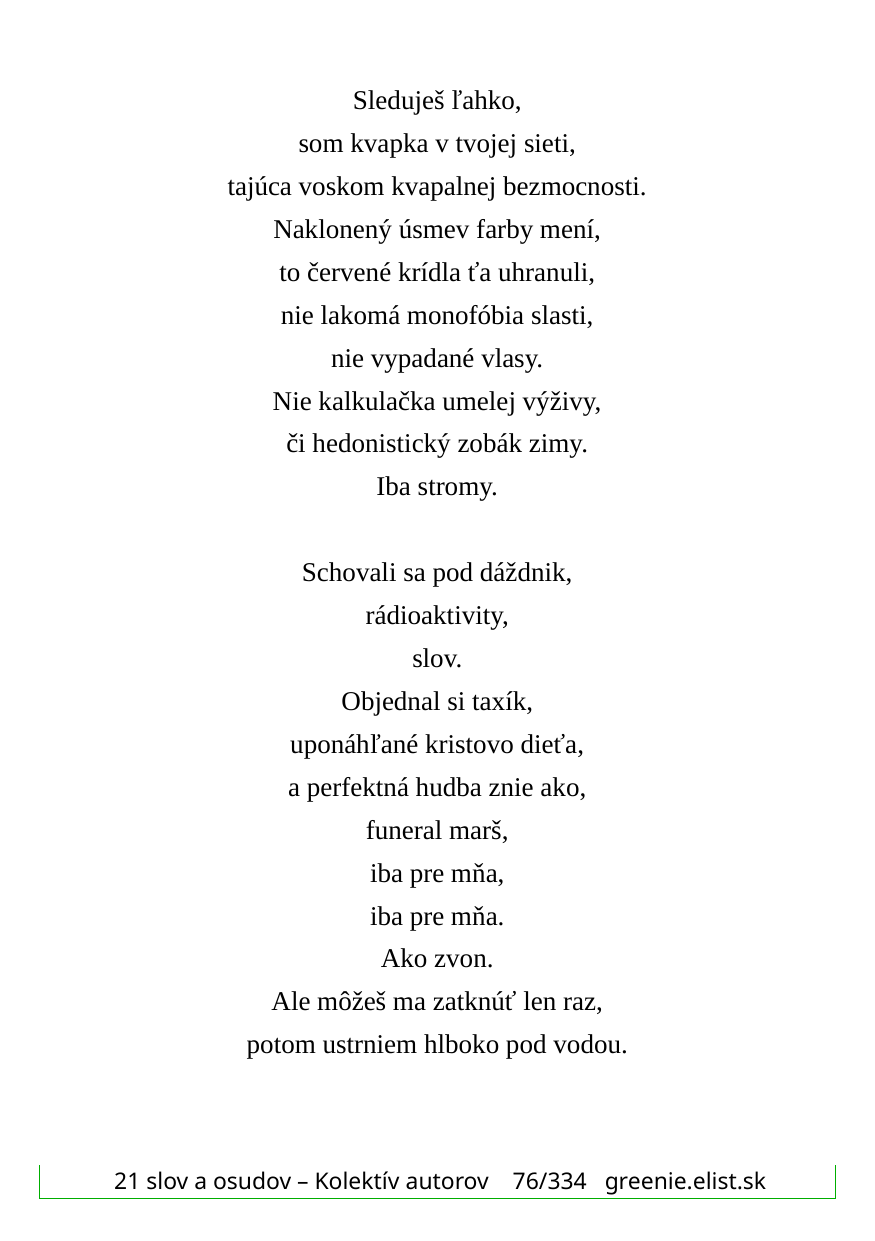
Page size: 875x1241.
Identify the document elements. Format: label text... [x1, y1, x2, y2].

text nie lakomá monofóbia slasti, [41, 299, 833, 330]
text Sleduješ ľahko, [41, 84, 833, 115]
text uponáhľané kristovo dieťa, [41, 728, 833, 759]
text Ako zvon. [41, 943, 833, 974]
text Nie kalkulačka umelej výživy, [41, 385, 833, 416]
text Ale môžeš ma zatknúť len raz, [41, 986, 833, 1017]
text Schovali sa pod dáždnik, [41, 556, 833, 587]
text funeral marš, [41, 814, 833, 845]
text rádioaktivity, [41, 599, 833, 630]
text Objednal si taxík, [41, 685, 833, 716]
text slov. [41, 642, 833, 673]
text Naklonený úsmev farby mení, [41, 213, 833, 244]
text Iba stromy. [41, 471, 833, 502]
text potom ustrniem hlboko pod vodou. [41, 1028, 833, 1059]
text som kvapka v tvojej sieti, [41, 127, 833, 158]
text či hedonistický zobák zimy. [41, 428, 833, 459]
text a perfektná hudba znie ako, [41, 771, 833, 802]
text iba pre mňa, [41, 857, 833, 888]
text tajúca voskom kvapalnej bezmocnosti. [41, 170, 833, 201]
text iba pre mňa. [41, 900, 833, 931]
text to červené krídla ťa uhranuli, [41, 256, 833, 287]
text nie vypadané vlasy. [41, 342, 833, 373]
